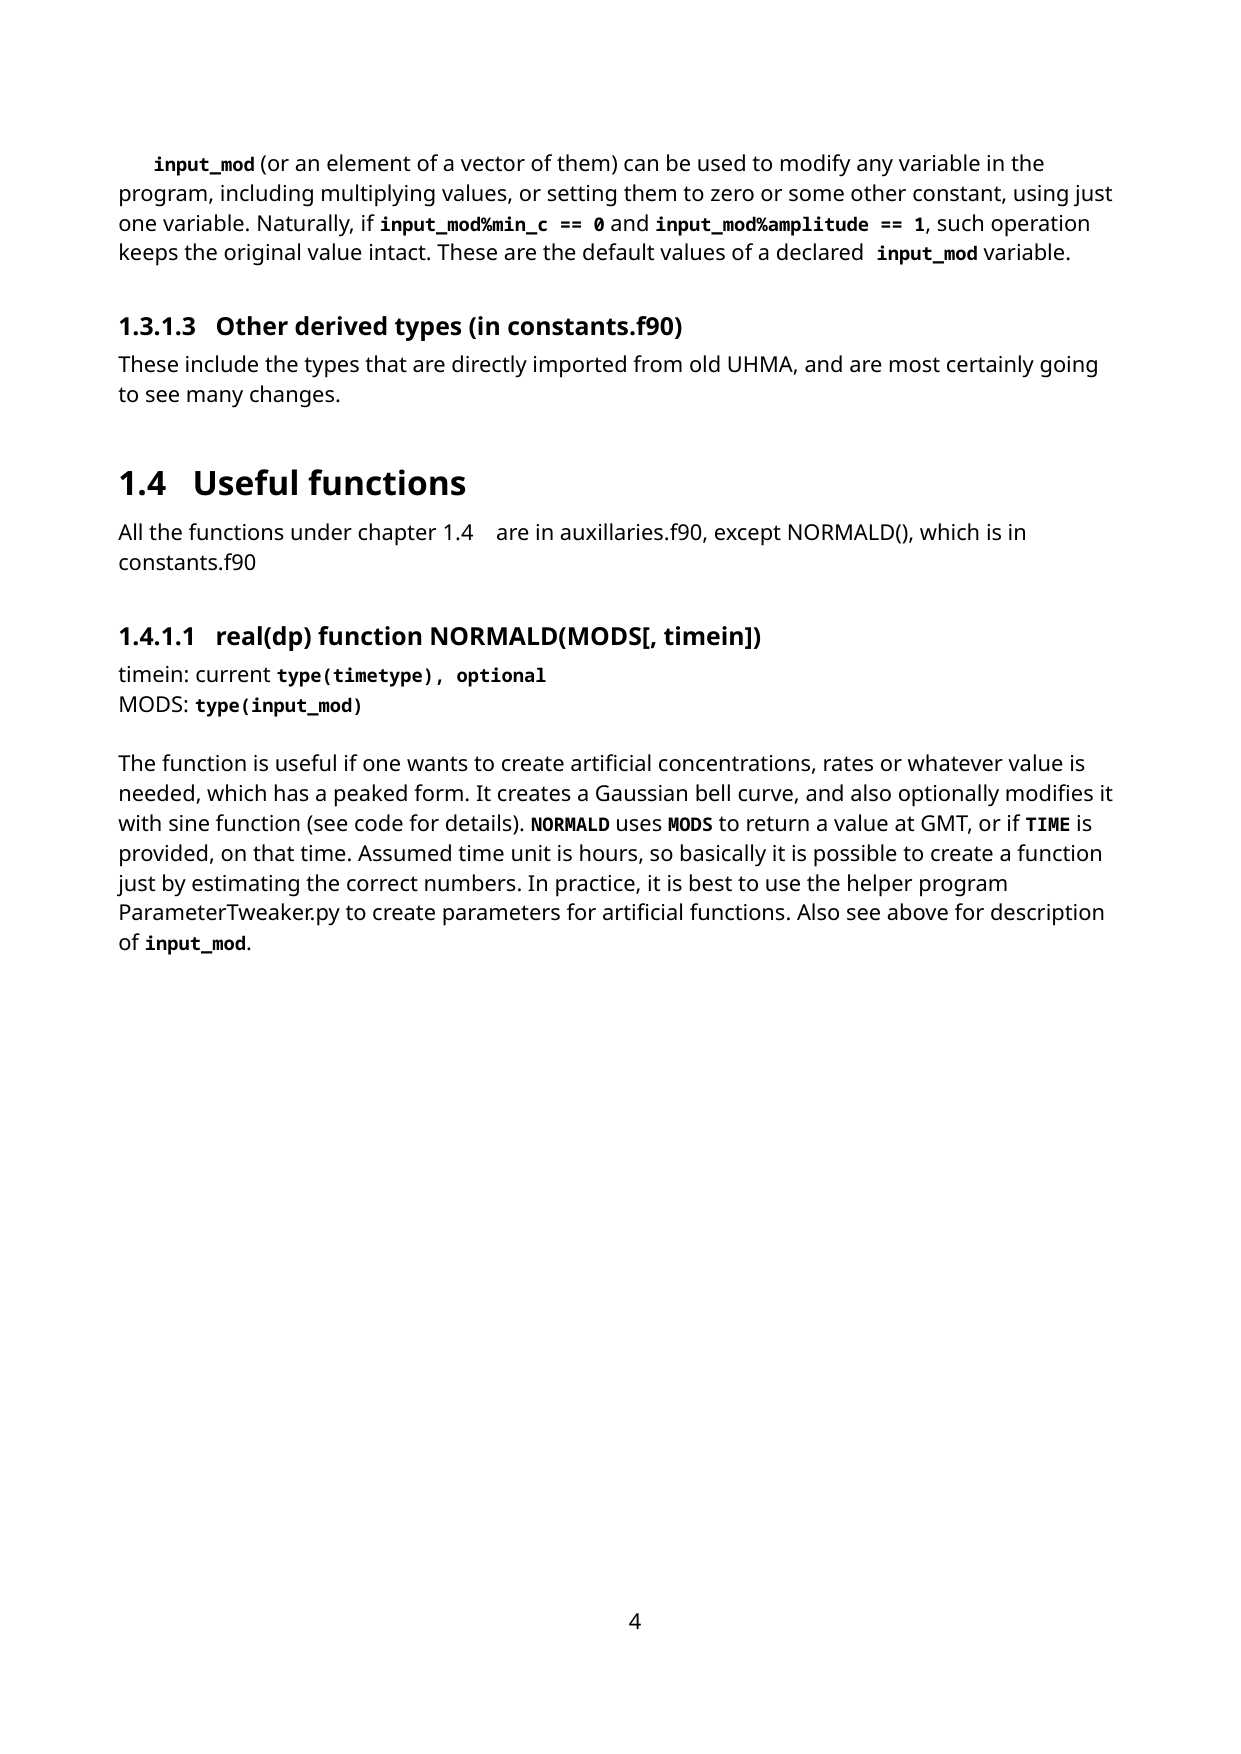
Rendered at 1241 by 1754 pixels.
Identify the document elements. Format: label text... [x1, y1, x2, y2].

text These include the types that are directly imported from old UHMA, and are most certainly going to see many changes. [118, 349, 1122, 409]
text MODS: type(input_mod) [118, 689, 1122, 718]
text timein: current type(timetype), optional [118, 659, 1122, 689]
subtitle Other derived types (in constants.f90) [118, 309, 1122, 343]
text The function is useful if one wants to create artificial concentrations, rates or whatever value is needed, which has a peaked form. It creates a Gaussian bell curve, and also optionally modifies it with sine function (see code for details). NORMALD uses MODS to return a value at GMT, or if TIME is provided, on that time. Assumed time unit is hours, so basically it is possible to create a function just by estimating the correct numbers. In practice, it is best to use the helper program ParameterTweaker.py to create parameters for artificial functions. Also see above for description of input_mod. [118, 748, 1122, 957]
text All the functions under chapter 1.4 are in auxillaries.f90, except NORMALD(), which is in constants.f90 [118, 517, 1122, 577]
subtitle real(dp) function NORMALD(MODS[, timein]) [118, 619, 1122, 652]
text input_mod (or an element of a vector of them) can be used to modify any variable in the program, including multiplying values, or setting them to zero or some other constant, using just one variable. Naturally, if input_mod%min_c == 0 and input_mod%amplitude == 1, such operation keeps the original value intact. These are the default values of a declared input_mod variable. [118, 148, 1122, 267]
subtitle Useful functions [118, 459, 1122, 505]
